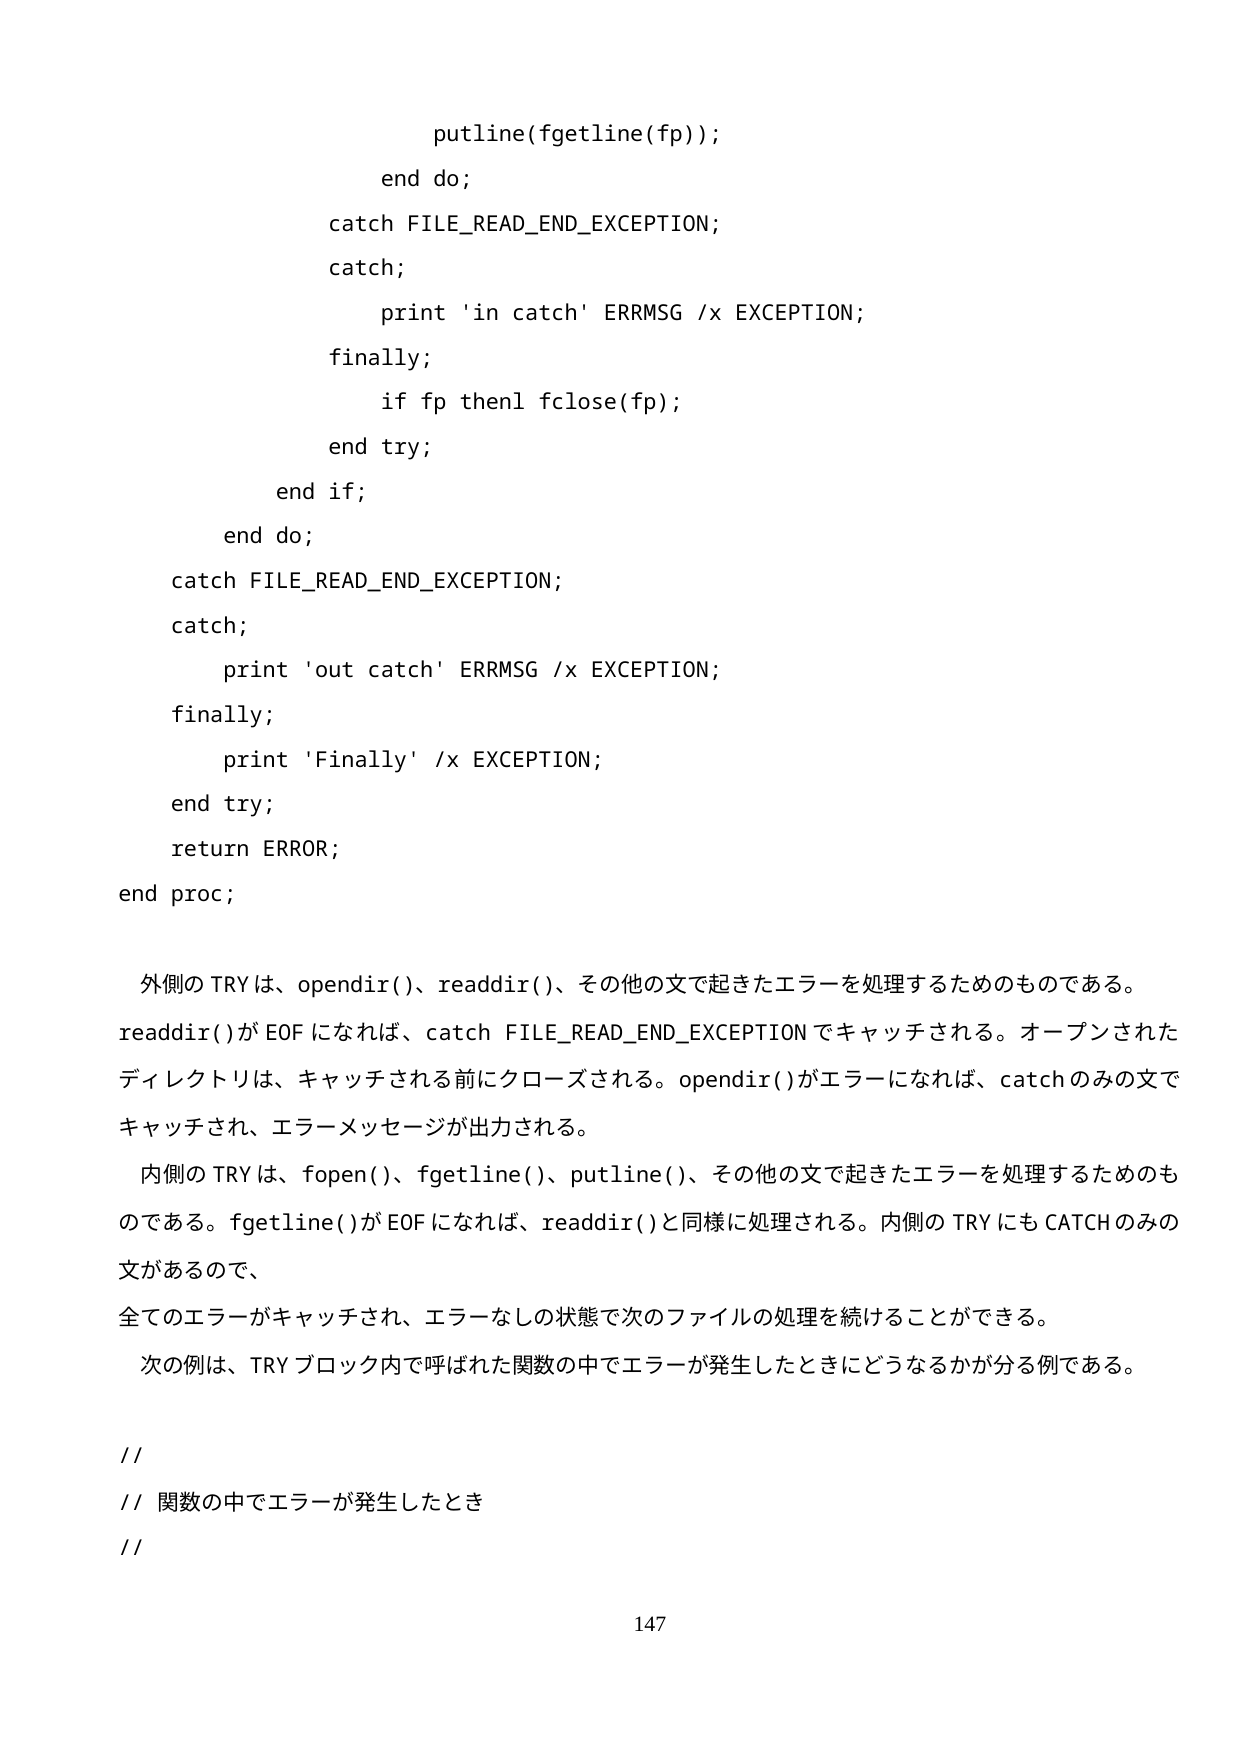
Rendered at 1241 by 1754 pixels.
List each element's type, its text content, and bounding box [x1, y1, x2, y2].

text finally; [118, 699, 1181, 729]
text readdir()がEOFになれば、catch FILE_READ_END_EXCEPTIONでキャッチされる。オープンされたディレクトリは、キャッチされる前にクローズされる。opendir()がエラーになれば、catchのみの文でキャッチされ、エラーメッセージが出力される。 [118, 1015, 1181, 1142]
text 全てのエラーがキャッチされ、エラーなしの状態で次のファイルの処理を続けることができる。 [118, 1300, 1181, 1332]
text catch FILE_READ_END_EXCEPTION; [118, 565, 1181, 595]
text 内側のTRYは、fopen()、fgetline()、putline()、その他の文で起きたエラーを処理するためのものである。fgetline()がEOFになれば、readdir()と同様に処理される。内側のTRYにもCATCHのみの文があるので、 [118, 1157, 1181, 1284]
text // 関数の中でエラーが発生したとき [118, 1485, 1181, 1516]
text end proc; [118, 878, 1181, 908]
text // [118, 1532, 1181, 1562]
text end if; [118, 476, 1181, 505]
text 外側のTRYは、opendir()、readdir()、その他の文で起きたエラーを処理するためのものである。 [118, 967, 1181, 999]
text catch FILE_READ_END_EXCEPTION; [118, 207, 1181, 237]
text finally; [118, 342, 1181, 371]
text catch; [118, 610, 1181, 639]
text putline(fgetline(fp)); [118, 118, 1181, 148]
text print 'out catch' ERRMSG /x EXCEPTION; [118, 654, 1181, 684]
text // [118, 1440, 1181, 1470]
text 次の例は、TRYブロック内で呼ばれた関数の中でエラーが発生したときにどうなるかが分る例である。 [118, 1348, 1181, 1379]
text return ERROR; [118, 833, 1181, 863]
text if fp thenl fclose(fp); [118, 386, 1181, 416]
text catch; [118, 252, 1181, 282]
text end try; [118, 788, 1181, 818]
text end do; [118, 520, 1181, 550]
text end try; [118, 431, 1181, 461]
text print 'Finally' /x EXCEPTION; [118, 744, 1181, 773]
text end do; [118, 163, 1181, 193]
text print 'in catch' ERRMSG /x EXCEPTION; [118, 297, 1181, 327]
